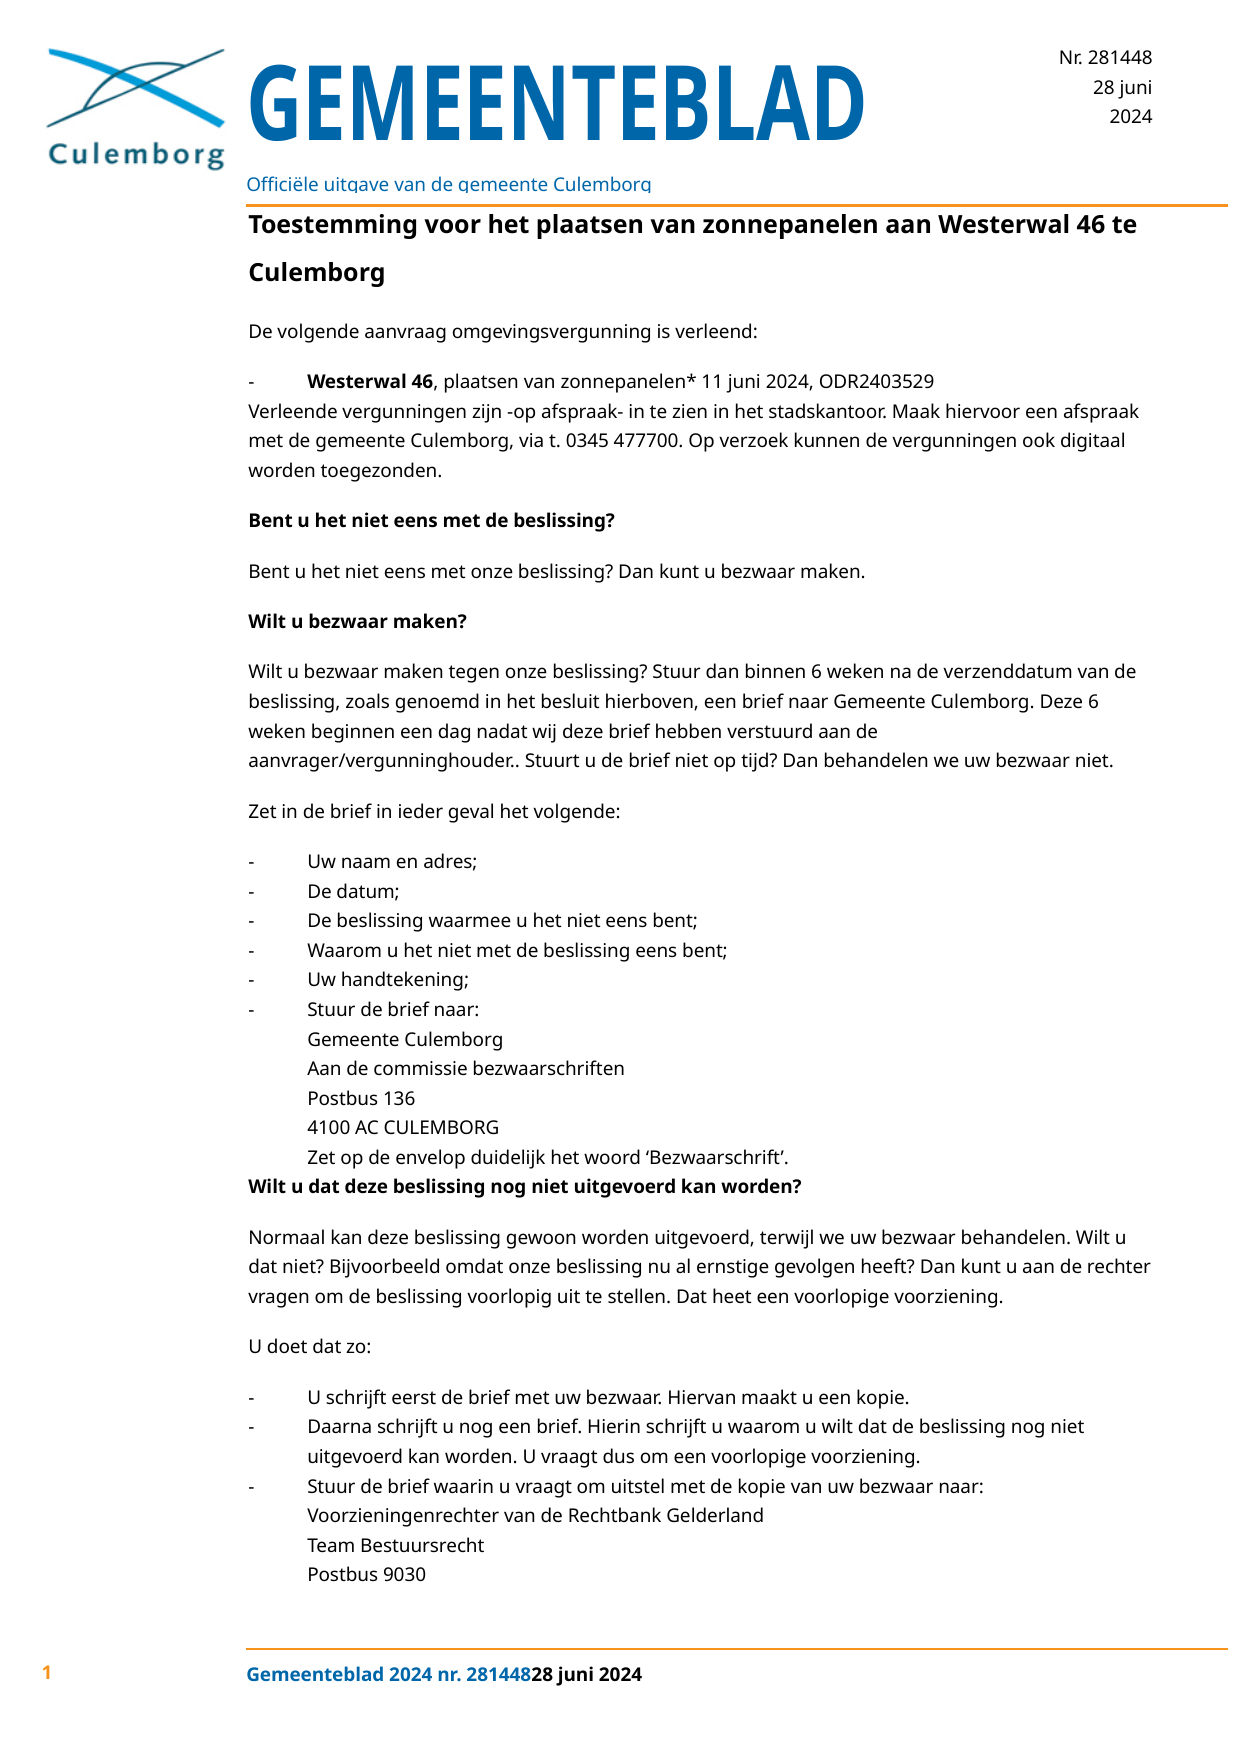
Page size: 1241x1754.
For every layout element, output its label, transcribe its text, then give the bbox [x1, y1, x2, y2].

picture [41, 47, 231, 172]
list Zet op de envelop duidelijk het woord ‘Bezwaarschrift’. [248, 1144, 1152, 1170]
text Wilt u bezwaar maken tegen onze beslissing? Stuur dan binnen 6 weken na de verzenddatum van de beslissing, zoals genoemd in het besluit hierboven, een brief naar Gemeente Culemborg. Deze 6 weken beginnen een dag nadat wij deze brief hebben verstuurd aan de aanvrager/vergunninghouder.. Stuurt u de brief niet op tijd? Dan behandelen we uw bezwaar niet. [248, 659, 1152, 773]
list Stuur de brief naar: [248, 996, 1152, 1022]
list Uw naam en adres; [248, 848, 1152, 874]
list Uw handtekening; [248, 967, 1152, 992]
list Stuur de brief waarin u vraagt om uitstel met de kopie van uw bezwaar naar: [248, 1473, 1152, 1499]
list Aan de commissie bezwaarschriften [248, 1055, 1152, 1081]
list U schrijft eerst de brief met uw bezwaar. Hiervan maakt u een kopie. [248, 1384, 1152, 1410]
text Wilt u dat deze beslissing nog niet uitgevoerd kan worden? [248, 1174, 1152, 1199]
list Voorzieningenrechter van de Rechtbank Gelderland [248, 1502, 1152, 1528]
list Westerwal 46, plaatsen van zonnepanelen* 11 juni 2024, ODR2403529 [248, 368, 1152, 394]
text Zet in de brief in ieder geval het volgende: [248, 798, 1152, 824]
text Verleende vergunningen zijn -op afspraak- in te zien in het stadskantoor. Maak hiervoor een afspraak met de gemeente Culemborg, via t. 0345 477700. Op verzoek kunnen de vergunningen ook digitaal worden toegezonden. [248, 398, 1152, 483]
text Wilt u bezwaar maken? [248, 608, 1152, 634]
list Postbus 9030 [248, 1562, 1152, 1587]
text Bent u het niet eens met de beslissing? [248, 507, 1152, 533]
text De volgende aanvraag omgevingsvergunning is verleend: [248, 318, 1152, 344]
list Postbus 136 [248, 1085, 1152, 1111]
list 4100 AC CULEMBORG [248, 1114, 1152, 1140]
list De datum; [248, 878, 1152, 904]
list Daarna schrijft u nog een brief. Hierin schrijft u waarom u wilt dat de beslissing nog niet uitgevoerd kan worden. U vraagt dus om een voorlopige voorziening. [248, 1414, 1152, 1469]
text Bent u het niet eens met onze beslissing? Dan kunt u bezwaar maken. [248, 558, 1152, 584]
list Waarom u het niet met de beslissing eens bent; [248, 937, 1152, 963]
list Gemeente Culemborg [248, 1026, 1152, 1052]
text Toestemming voor het plaatsen van zonnepanelen aan Westerwal 46 te Culemborg [248, 207, 1152, 288]
text Normaal kan deze beslissing gewoon worden uitgevoerd, terwijl we uw bezwaar behandelen. Wilt u dat niet? Bijvoorbeeld omdat onze beslissing nu al ernstige gevolgen heeft? Dan kunt u aan de rechter vragen om de beslissing voorlopig uit te stellen. Dat heet een voorlopige voorziening. [248, 1224, 1152, 1309]
text U doet dat zo: [248, 1334, 1152, 1359]
list Team Bestuursrecht [248, 1532, 1152, 1558]
list De beslissing waarmee u het niet eens bent; [248, 907, 1152, 933]
